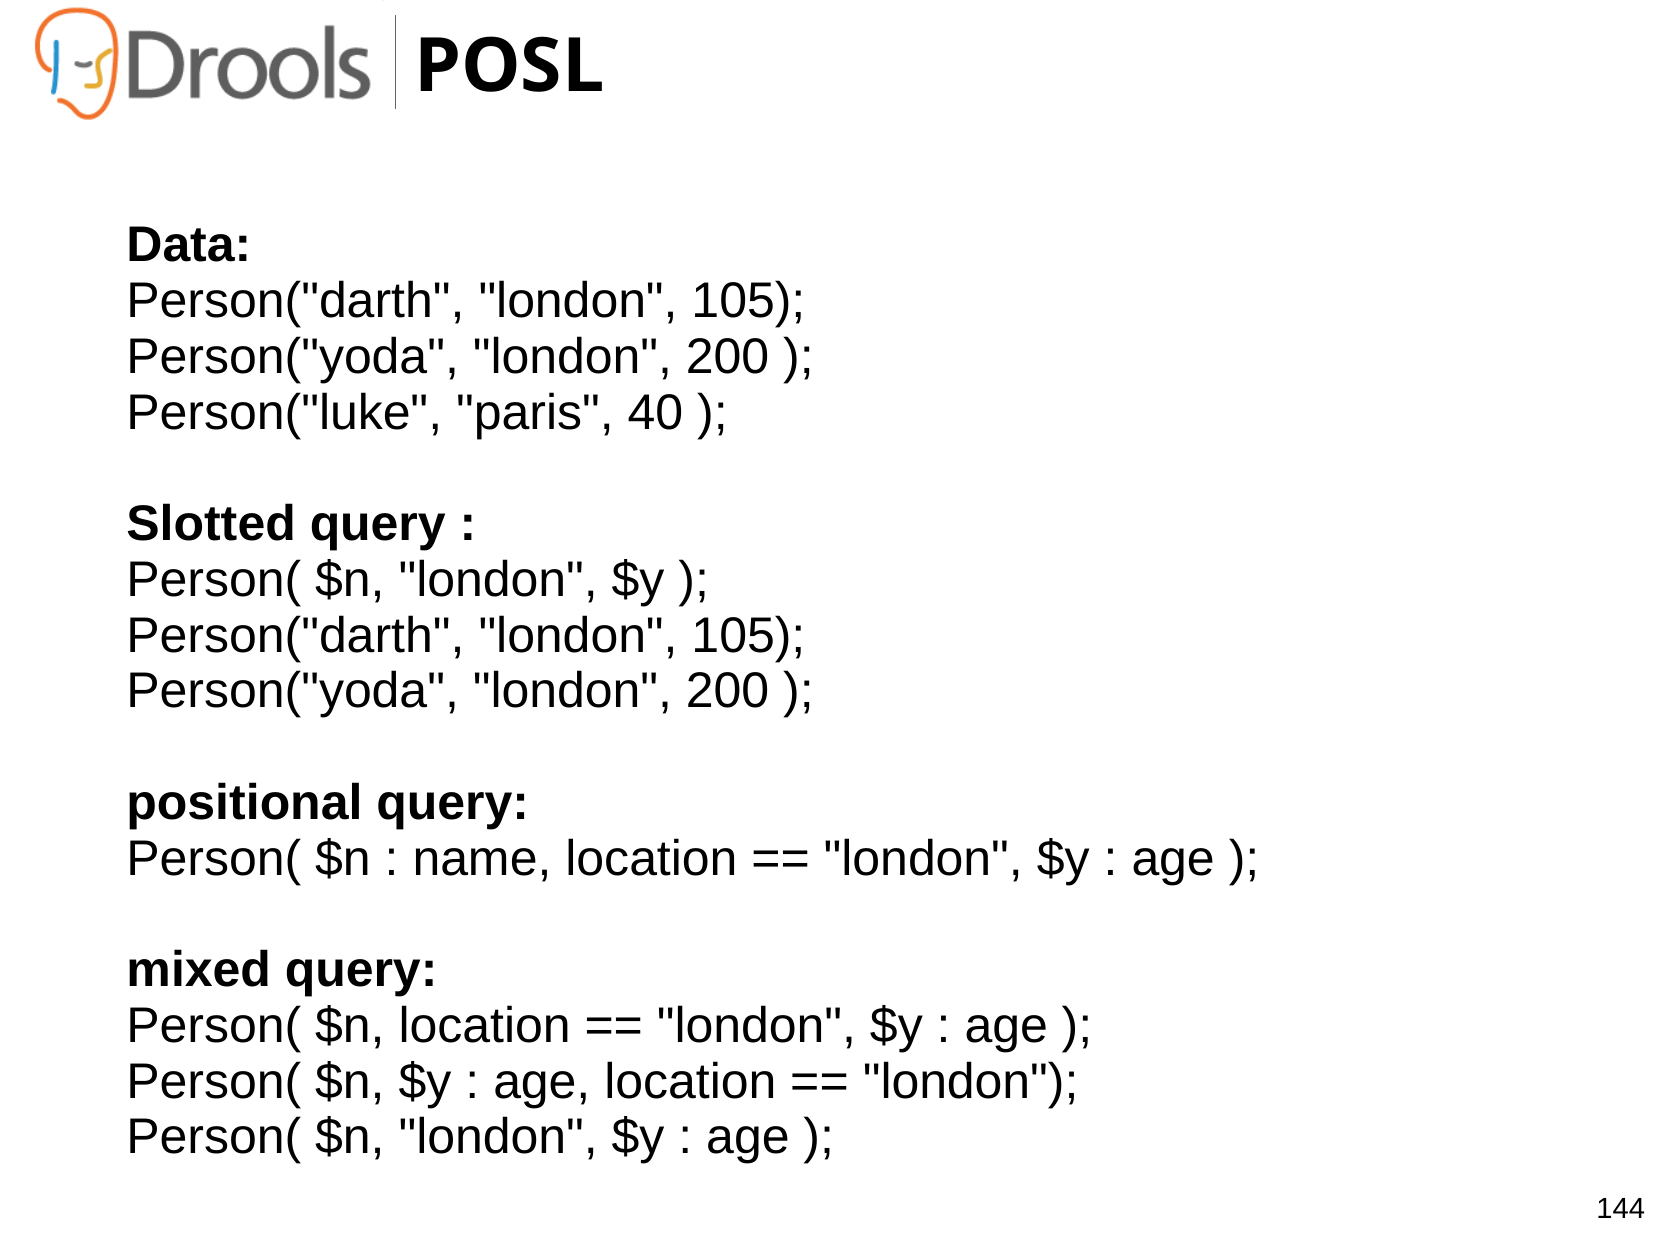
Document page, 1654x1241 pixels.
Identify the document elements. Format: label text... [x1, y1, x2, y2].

picture [29, 0, 384, 126]
text_box Data: Person("darth", "london", 105); Person("yoda", "london", 200 ); Person("luke", "paris", 40 ); Slotted query : Person( $n, "london", $y ); Person("darth", "london", 105); Person("yoda", "london", 200 ); positional query: Person( $n : name, location == "london", $y : age ); mixed query: Person( $n, location == "london", $y : age ); Person( $n, $y : age, location == "london"); Person( $n, "london", $y : age ); [111, 209, 1477, 1177]
title POSL [399, 0, 1629, 122]
